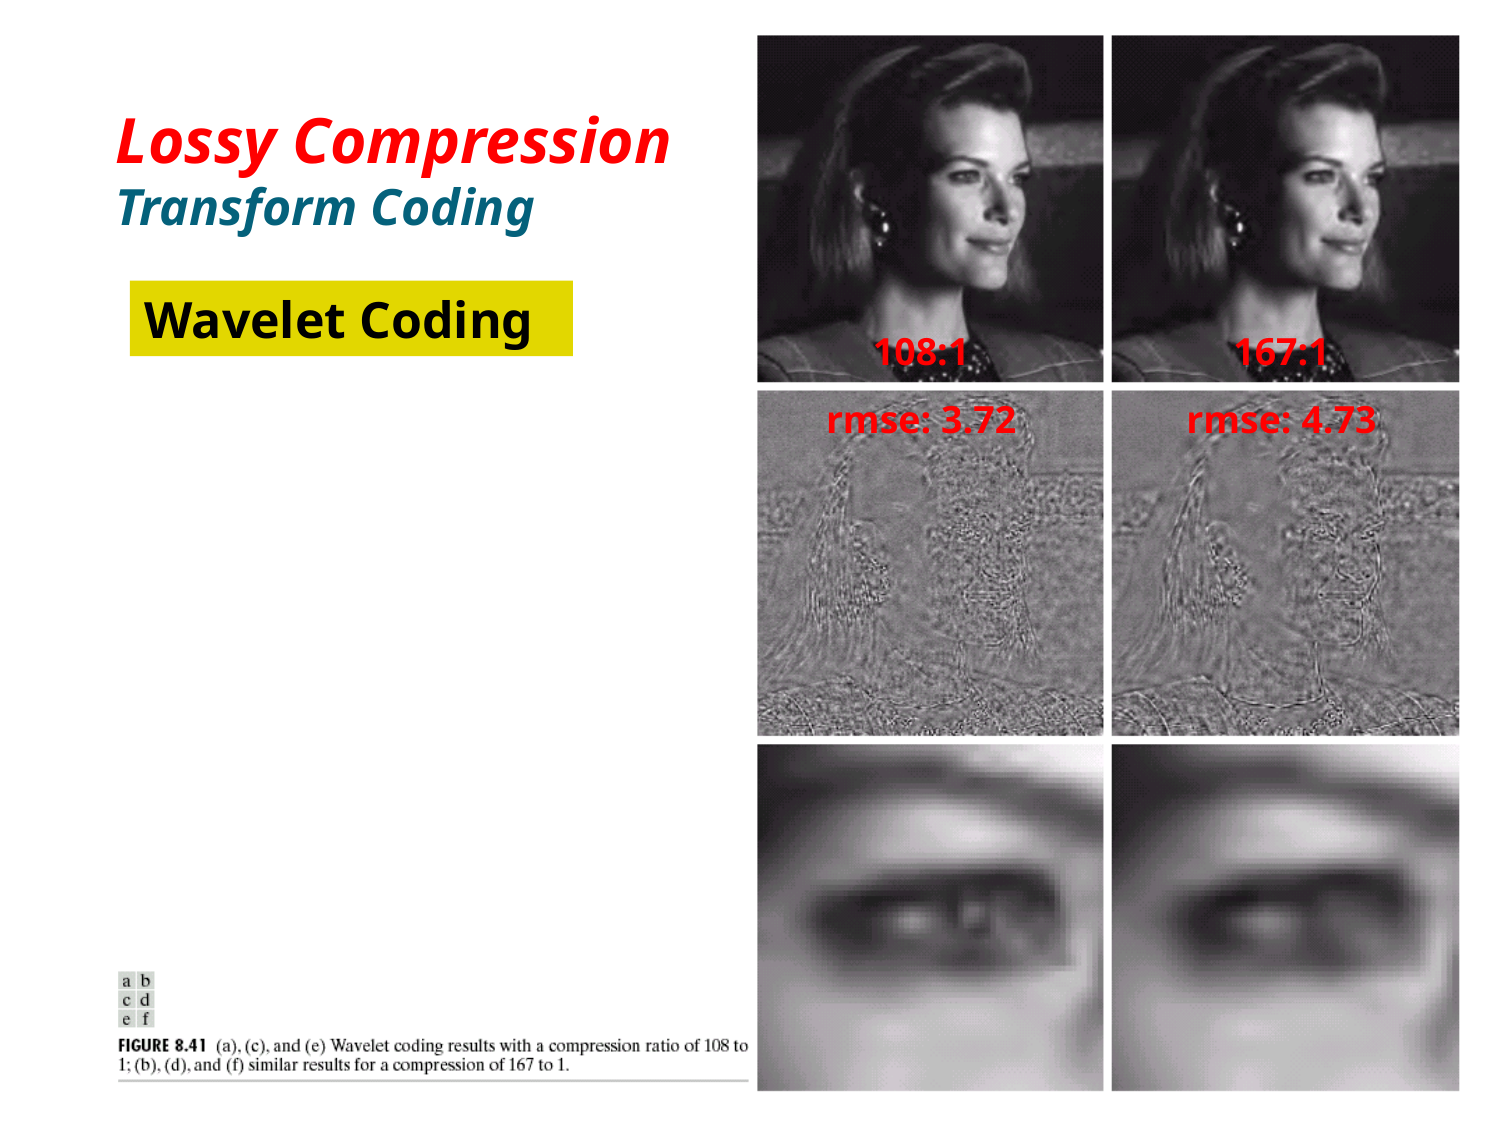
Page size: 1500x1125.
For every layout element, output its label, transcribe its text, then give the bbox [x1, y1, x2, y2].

text_box 167:1 rmse: 4.73 [1163, 320, 1400, 450]
text_box 108:1 rmse: 3.72 [803, 320, 1040, 450]
text_box Lossy Compression Transform Coding [101, 55, 1377, 244]
text_box Wavelet Coding [129, 280, 573, 357]
picture [112, 31, 1465, 1094]
